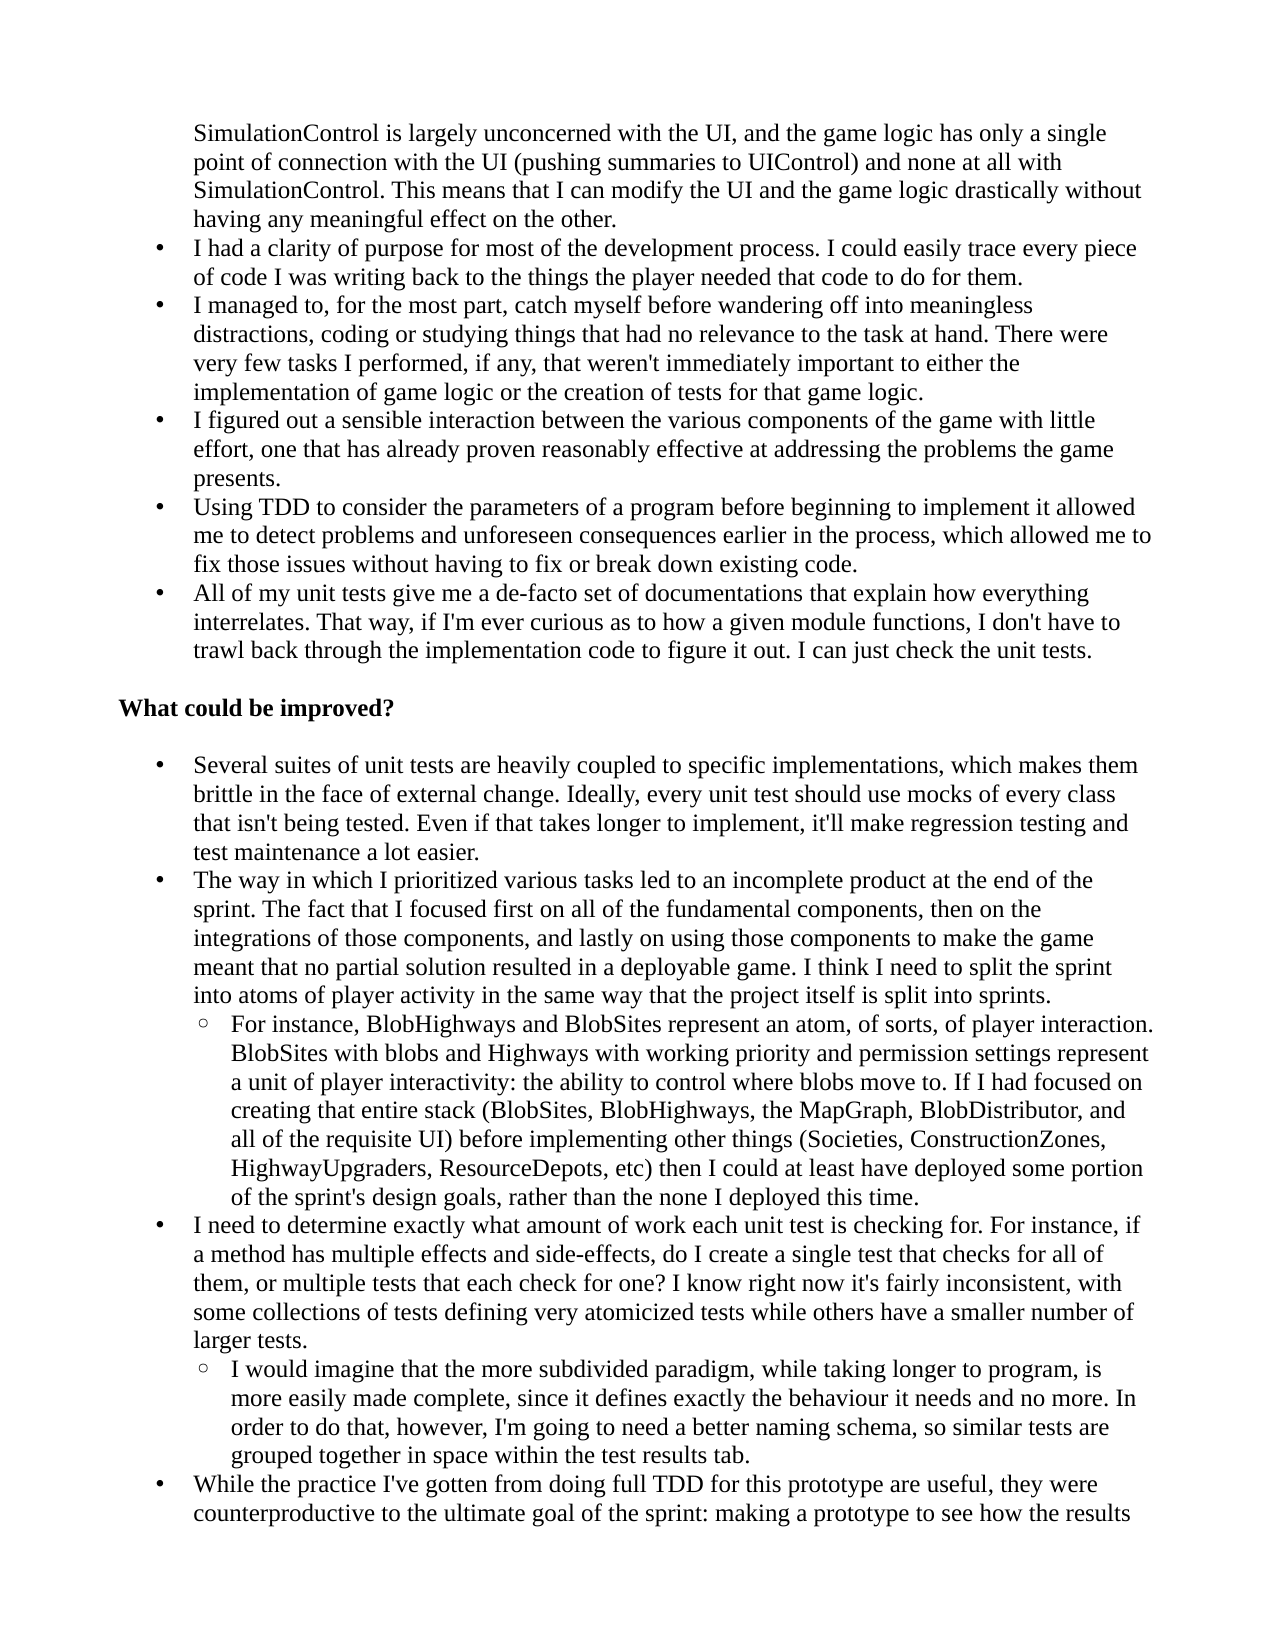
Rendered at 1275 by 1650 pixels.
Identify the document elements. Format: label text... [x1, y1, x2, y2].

list All of my unit tests give me a de-facto set of documentations that explain how everything interrelates. That way, if I'm ever curious as to how a given module functions, I don't have to trawl back through the implementation code to figure it out. I can just check the unit tests. [156, 578, 1157, 664]
list I managed to, for the most part, catch myself before wandering off into meaningless distractions, coding or studying things that had no relevance to the task at hand. There were very few tasks I performed, if any, that weren't immediately important to either the implementation of game logic or the creation of tests for that game logic. [156, 291, 1157, 406]
list The way in which I prioritized various tasks led to an incomplete product at the end of the sprint. The fact that I focused first on all of the fundamental components, then on the integrations of those components, and lastly on using those components to make the game meant that no partial solution resulted in a deployable game. I think I need to split the sprint into atoms of player activity in the same way that the project itself is split into sprints. [156, 866, 1157, 1009]
list I figured out a sensible interaction between the various components of the game with little effort, one that has already proven reasonably effective at addressing the problems the game presents. [156, 406, 1157, 492]
list SimulationControl is largely unconcerned with the UI, and the game logic has only a single point of connection with the UI (pushing summaries to UIControl) and none at all with SimulationControl. This means that I can modify the UI and the game logic drastically without having any meaningful effect on the other. [156, 118, 1157, 233]
list Several suites of unit tests are heavily coupled to specific implementations, which makes them brittle in the face of external change. Ideally, every unit test should use mocks of every class that isn't being tested. Even if that takes longer to implement, it'll make regression testing and test maintenance a lot easier. [156, 751, 1157, 866]
list I need to determine exactly what amount of work each unit test is checking for. For instance, if a method has multiple effects and side-effects, do I create a single test that checks for all of them, or multiple tests that each check for one? I know right now it's fairly inconsistent, with some collections of tests defining very atomicized tests while others have a smaller number of larger tests. [156, 1211, 1157, 1354]
list I would imagine that the more subdivided paradigm, while taking longer to program, is more easily made complete, since it defines exactly the behaviour it needs and no more. In order to do that, however, I'm going to need a better naming schema, so similar tests are grouped together in space within the test results tab. [193, 1354, 1157, 1469]
list While the practice I've gotten from doing full TDD for this prototype are useful, they were counterproductive to the ultimate goal of the sprint: making a prototype to see how the results [156, 1469, 1157, 1527]
list Using TDD to consider the parameters of a program before beginning to implement it allowed me to detect problems and unforeseen consequences earlier in the process, which allowed me to fix those issues without having to fix or break down existing code. [156, 492, 1157, 578]
list For instance, BlobHighways and BlobSites represent an atom, of sorts, of player interaction. BlobSites with blobs and Highways with working priority and permission settings represent a unit of player interactivity: the ability to control where blobs move to. If I had focused on creating that entire stack (BlobSites, BlobHighways, the MapGraph, BlobDistributor, and all of the requisite UI) before implementing other things (Societies, ConstructionZones, HighwayUpgraders, ResourceDepots, etc) then I could at least have deployed some portion of the sprint's design goals, rather than the none I deployed this time. [193, 1009, 1157, 1211]
text What could be improved? [118, 693, 1157, 722]
list I had a clarity of purpose for most of the development process. I could easily trace every piece of code I was writing back to the things the player needed that code to do for them. [156, 233, 1157, 291]
